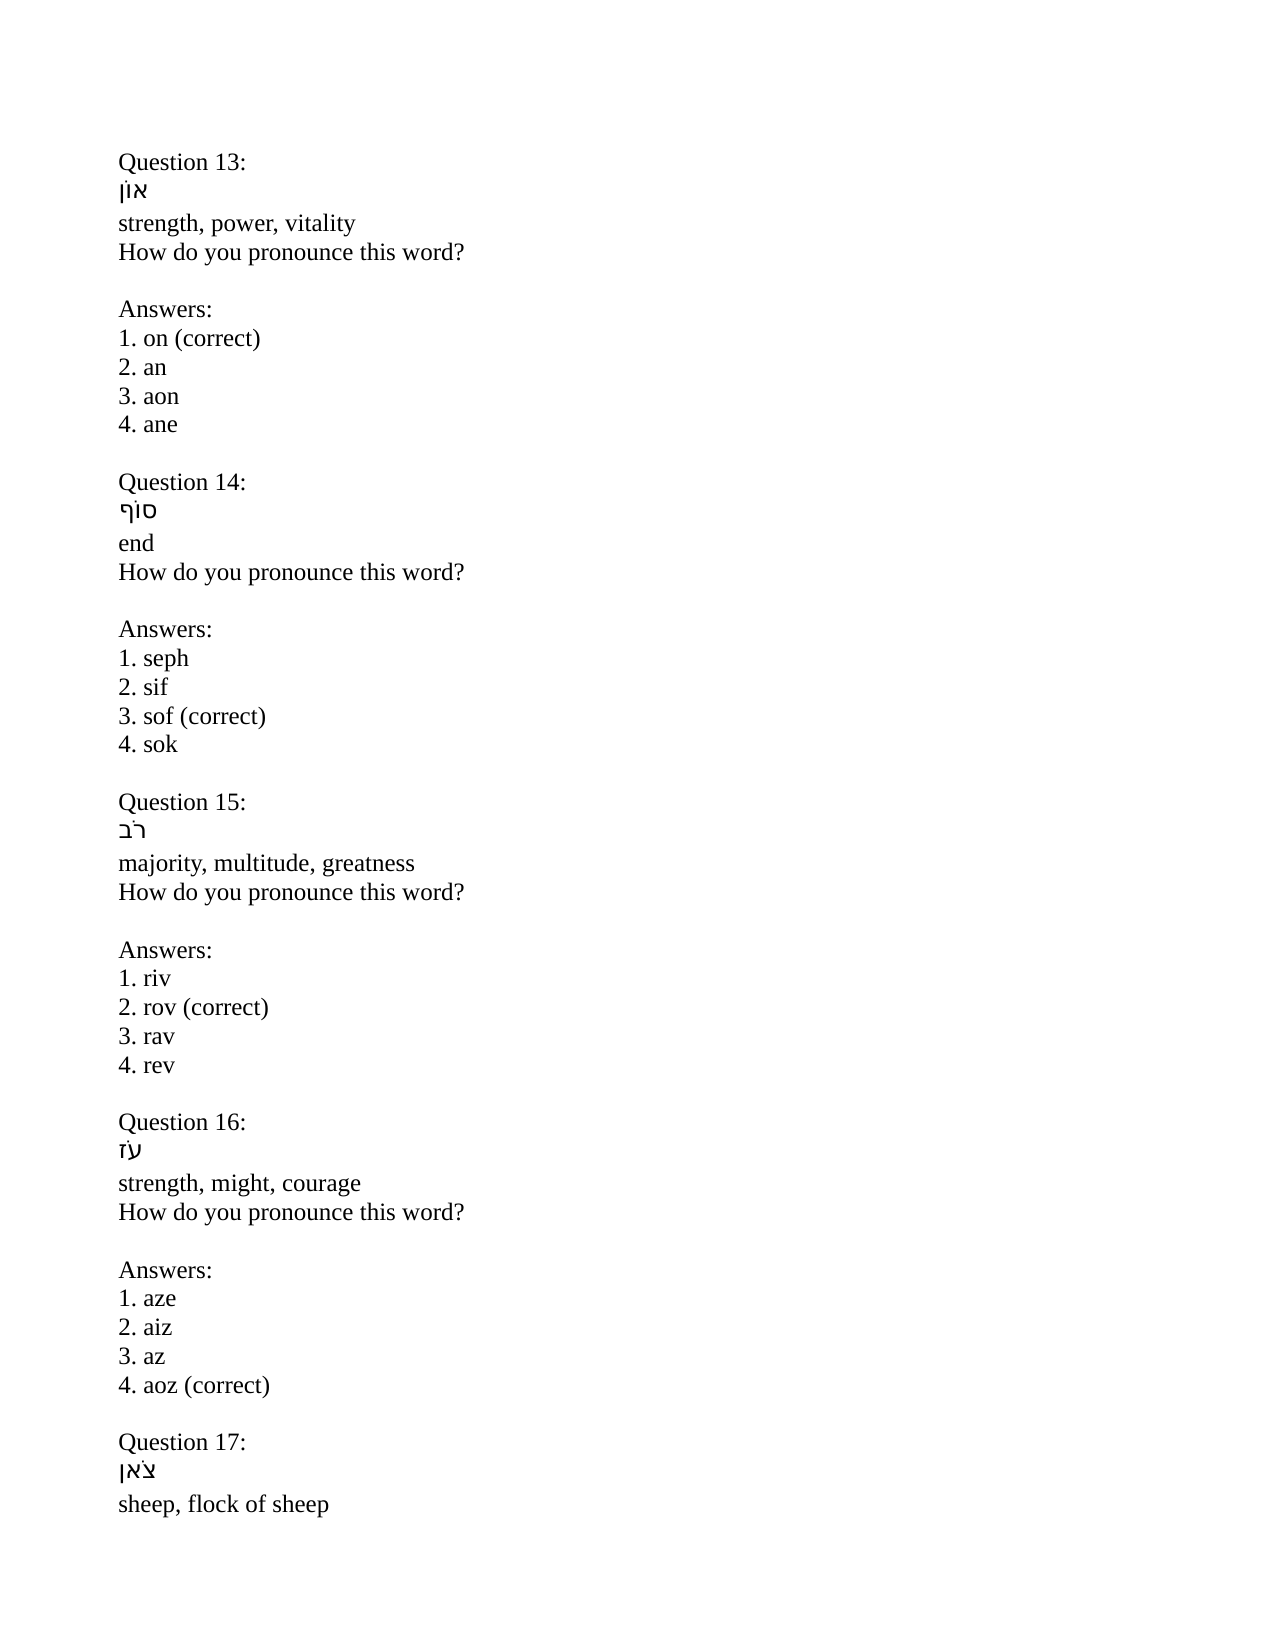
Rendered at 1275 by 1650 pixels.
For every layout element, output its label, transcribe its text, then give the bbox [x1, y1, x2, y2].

text How do you pronounce this word? [118, 877, 1157, 906]
text 3. rav [118, 1021, 1157, 1050]
text רֹב [118, 816, 1157, 848]
text סוֹף [118, 496, 1157, 528]
text 2. rov (correct) [118, 992, 1157, 1021]
text end [118, 528, 1157, 557]
text 1. on (correct) [118, 323, 1157, 352]
text 2. an [118, 352, 1157, 381]
text Question 17: [118, 1427, 1157, 1456]
text Question 13: [118, 147, 1157, 176]
text 1. riv [118, 963, 1157, 992]
text עֹז [118, 1136, 1157, 1168]
text אוֹן [118, 176, 1157, 208]
text Question 14: [118, 467, 1157, 496]
text Question 15: [118, 787, 1157, 816]
text strength, might, courage [118, 1168, 1157, 1197]
text 3. az [118, 1341, 1157, 1370]
text Question 16: [118, 1107, 1157, 1136]
text How do you pronounce this word? [118, 557, 1157, 586]
text 3. aon [118, 381, 1157, 409]
text Answers: [118, 614, 1157, 643]
text 4. rev [118, 1050, 1157, 1078]
text צֹאן [118, 1456, 1157, 1489]
text 4. aoz (correct) [118, 1370, 1157, 1398]
text 4. ane [118, 409, 1157, 438]
text 1. seph [118, 643, 1157, 672]
text majority, multitude, greatness [118, 848, 1157, 877]
text Answers: [118, 1255, 1157, 1283]
text Answers: [118, 935, 1157, 963]
text 3. sof (correct) [118, 701, 1157, 729]
text How do you pronounce this word? [118, 237, 1157, 266]
text 4. sok [118, 729, 1157, 758]
text 2. sif [118, 672, 1157, 701]
text sheep, flock of sheep [118, 1489, 1157, 1517]
text How do you pronounce this word? [118, 1197, 1157, 1226]
text Answers: [118, 294, 1157, 323]
text 1. aze [118, 1283, 1157, 1312]
text strength, power, vitality [118, 208, 1157, 237]
text 2. aiz [118, 1312, 1157, 1341]
